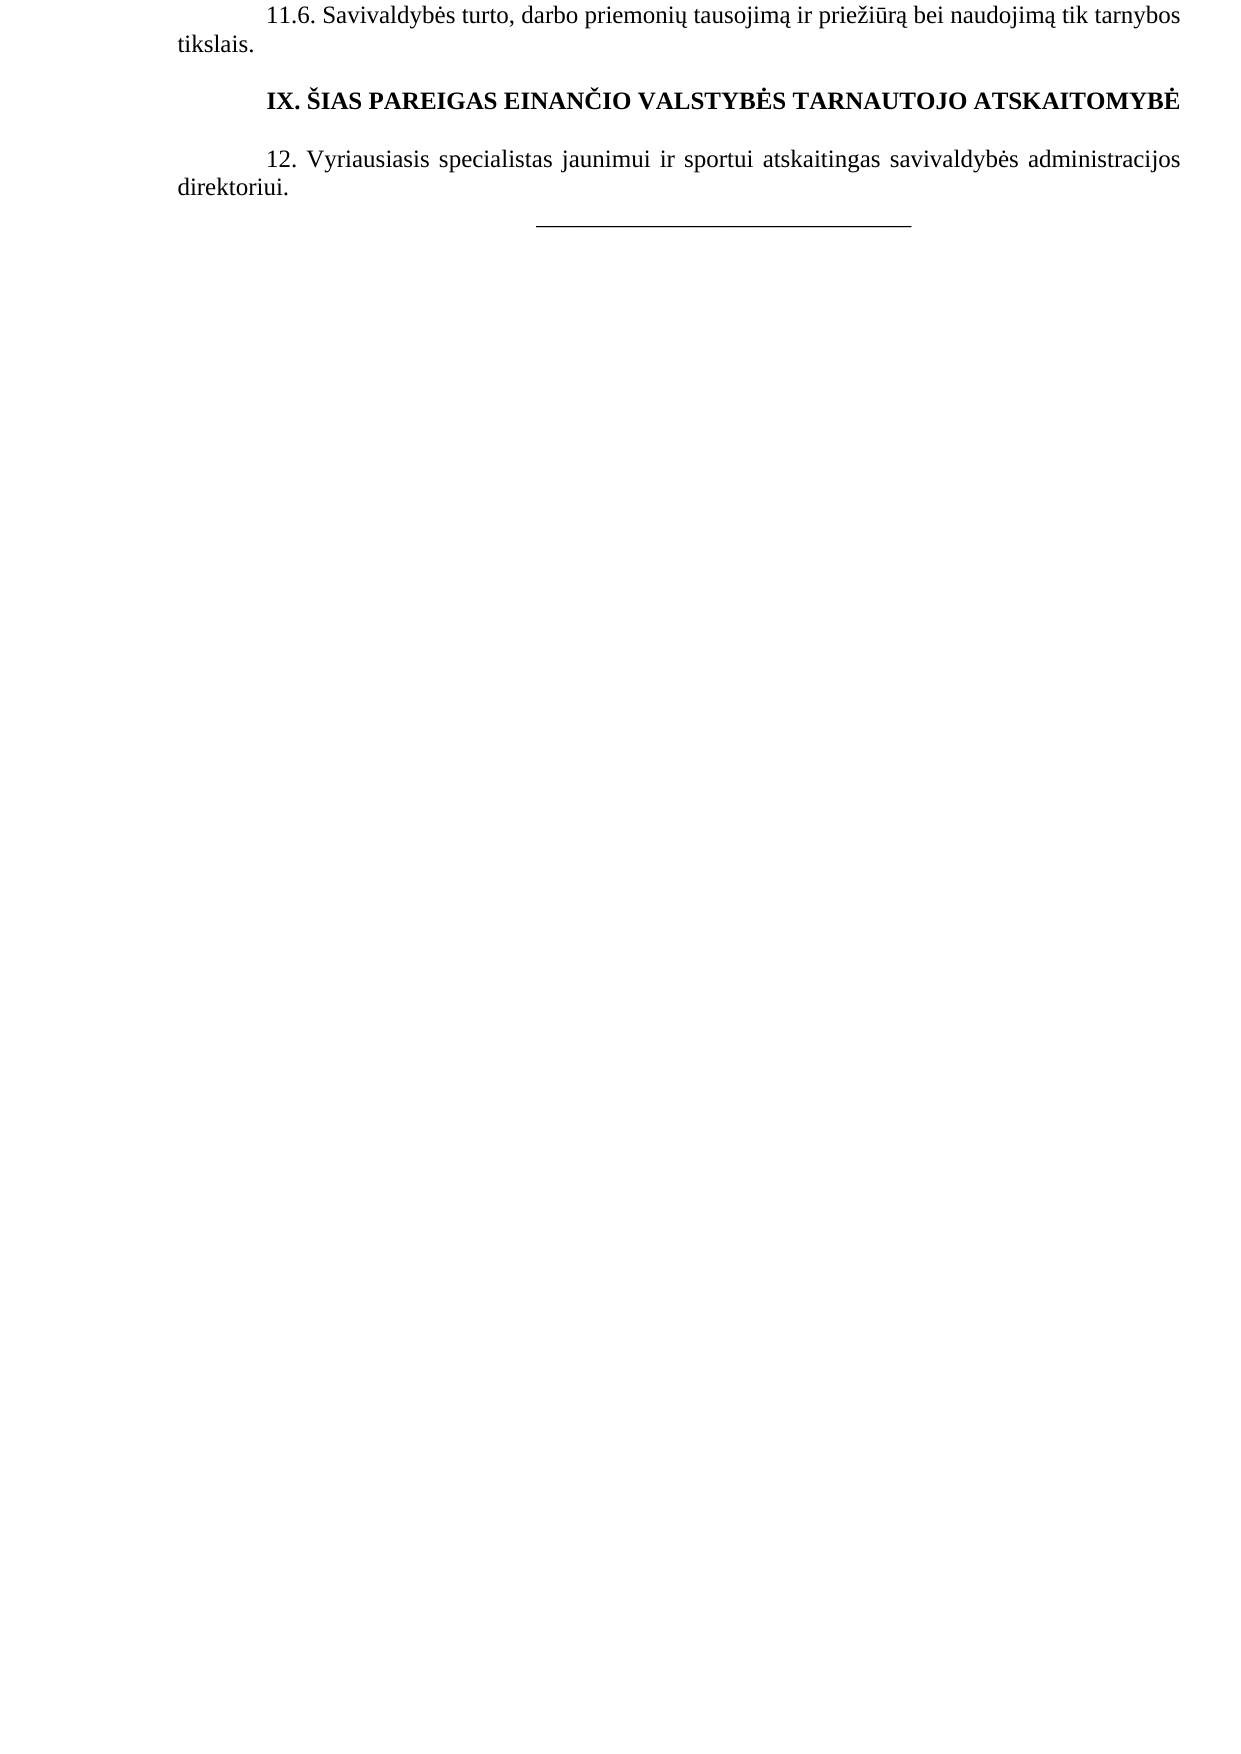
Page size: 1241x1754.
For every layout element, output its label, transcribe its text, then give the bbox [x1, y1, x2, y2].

text 12. Vyriausiasis specialistas jaunimui ir sportui atskaitingas savivaldybės administracijos direktoriui. [177, 144, 1181, 201]
text ______________________________ [177, 201, 1181, 230]
text IX. ŠIAS PAREIGAS EINANČIO VALSTYBĖS TARNAUTOJO ATSKAITOMYBĖ [177, 86, 1181, 115]
text 11.6. Savivaldybės turto, darbo priemonių tausojimą ir priežiūrą bei naudojimą tik tarnybos tikslais. [177, 0, 1181, 57]
